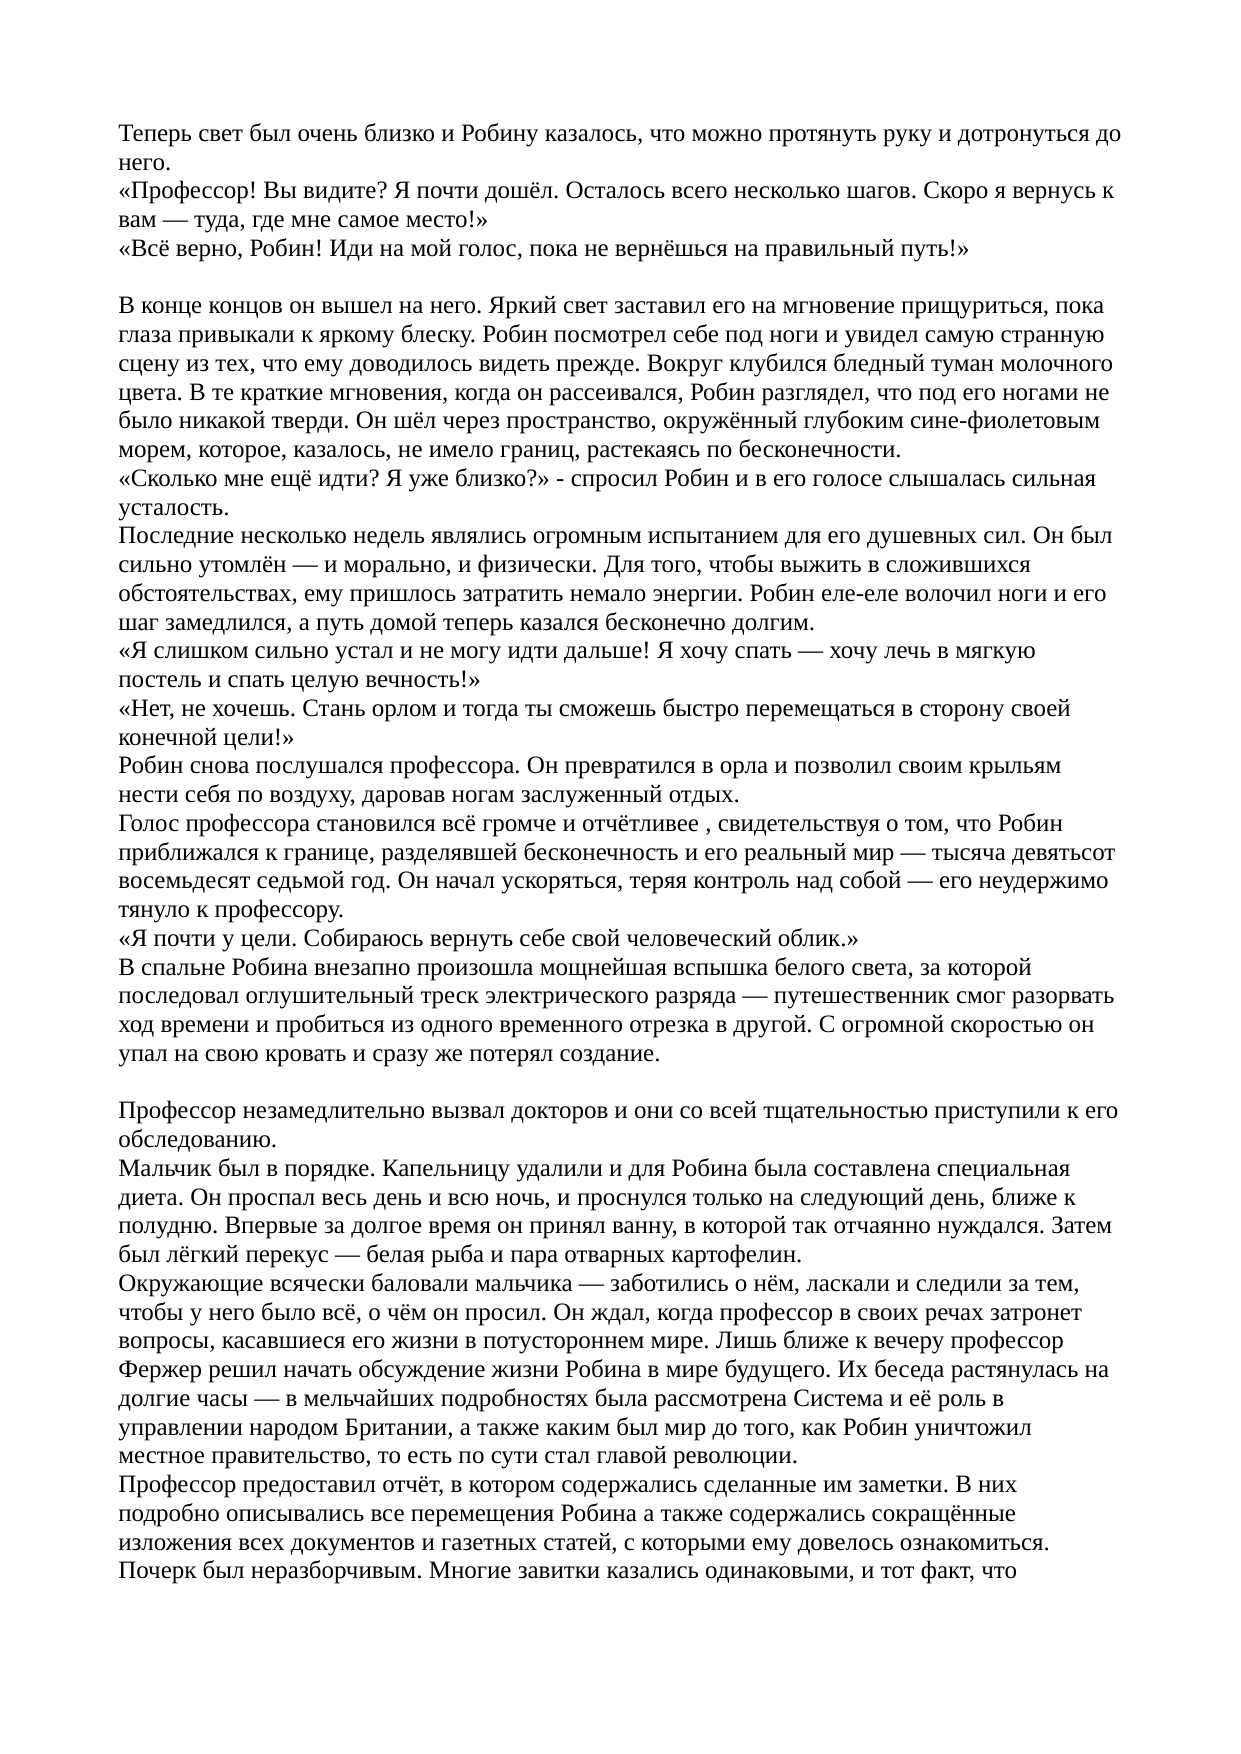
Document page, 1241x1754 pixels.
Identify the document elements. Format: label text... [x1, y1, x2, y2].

text Робин снова послушался профессора. Он превратился в орла и позволил своим крыльям нести себя по воздуху, даровав ногам заслуженный отдых. [118, 751, 1122, 808]
text «Всё верно, Робин! Иди на мой голос, пока не вернёшься на правильный путь!» [118, 233, 1122, 262]
text В спальне Робина внезапно произошла мощнейшая вспышка белого света, за которой последовал оглушительный треск электрического разряда — путешественник смог разорвать ход времени и пробиться из одного временного отрезка в другой. С огромной скоростью он упал на свою кровать и сразу же потерял создание. [118, 952, 1122, 1067]
text «Сколько мне ещё идти? Я уже близко?» - спросил Робин и в его голосе слышалась сильная усталость. [118, 463, 1122, 521]
text Последние несколько недель являлись огромным испытанием для его душевных сил. Он был сильно утомлён — и морально, и физически. Для того, чтобы выжить в сложившихся обстоятельствах, ему пришлось затратить немало энергии. Робин еле-еле волочил ноги и его шаг замедлился, а путь домой теперь казался бесконечно долгим. [118, 521, 1122, 636]
text В конце концов он вышел на него. Яркий свет заставил его на мгновение прищуриться, пока глаза привыкали к яркому блеску. Робин посмотрел себе под ноги и увидел самую странную сцену из тех, что ему доводилось видеть прежде. Вокруг клубился бледный туман молочного цвета. В те краткие мгновения, когда он рассеивался, Робин разглядел, что под его ногами не было никакой тверди. Он шёл через пространство, окружённый глубоким сине-фиолетовым морем, которое, казалось, не имело границ, растекаясь по бесконечности. [118, 291, 1122, 463]
text Голос профессора становился всё громче и отчётливее , свидетельствуя о том, что Робин приближался к границе, разделявшей бесконечность и его реальный мир — тысяча девятьсот восемьдесят седьмой год. Он начал ускоряться, теряя контроль над собой — его неудержимо тянуло к профессору. [118, 808, 1122, 923]
text Окружающие всячески баловали мальчика — заботились о нём, ласкали и следили за тем, чтобы у него было всё, о чём он просил. Он ждал, когда профессор в своих речах затронет вопросы, касавшиеся его жизни в потустороннем мире. Лишь ближе к вечеру профессор Фержер решил начать обсуждение жизни Робина в мире будущего. Их беседа растянулась на долгие часы — в мельчайших подробностях была рассмотрена Система и её роль в управлении народом Британии, а также каким был мир до того, как Робин уничтожил местное правительство, то есть по сути стал главой революции. [118, 1268, 1122, 1469]
text «Профессор! Вы видите? Я почти дошёл. Осталось всего несколько шагов. Скоро я вернусь к вам — туда, где мне самое место!» [118, 176, 1122, 233]
text «Я слишком сильно устал и не могу идти дальше! Я хочу спать — хочу лечь в мягкую постель и спать целую вечность!» [118, 636, 1122, 693]
text «Нет, не хочешь. Стань орлом и тогда ты сможешь быстро перемещаться в сторону своей конечной цели!» [118, 693, 1122, 751]
text Теперь свет был очень близко и Робину казалось, что можно протянуть руку и дотронуться до него. [118, 118, 1122, 176]
text Профессор предоставил отчёт, в котором содержались сделанные им заметки. В них подробно описывались все перемещения Робина а также содержались сокращённые изложения всех документов и газетных статей, с которыми ему довелось ознакомиться. Почерк был неразборчивым. Многие завитки казались одинаковыми, и тот факт, что [118, 1469, 1122, 1584]
text Мальчик был в порядке. Капельницу удалили и для Робина была составлена специальная диета. Он проспал весь день и всю ночь, и проснулся только на следующий день, ближе к полудню. Впервые за долгое время он принял ванну, в которой так отчаянно нуждался. Затем был лёгкий перекус — белая рыба и пара отварных картофелин. [118, 1153, 1122, 1268]
text «Я почти у цели. Собираюсь вернуть себе свой человеческий облик.» [118, 923, 1122, 952]
text Профессор незамедлительно вызвал докторов и они со всей тщательностью приступили к его обследованию. [118, 1096, 1122, 1153]
